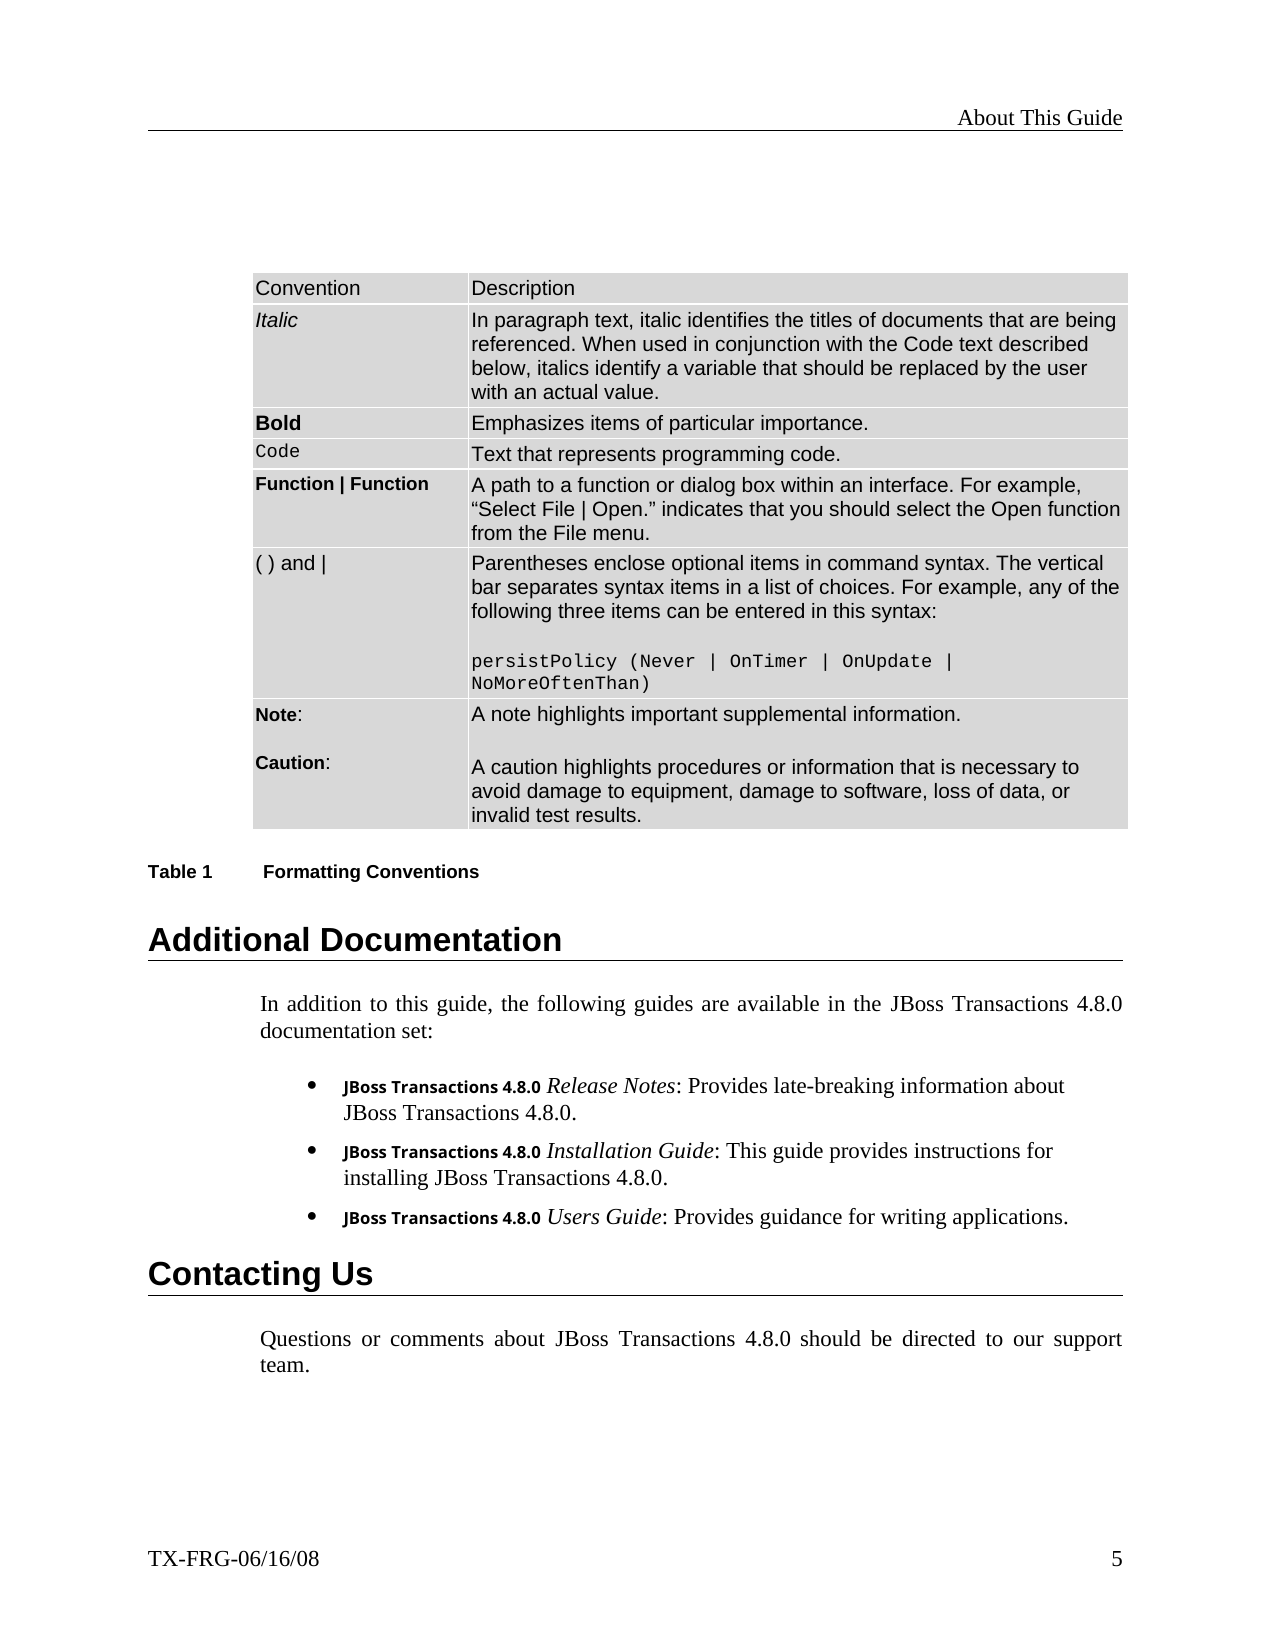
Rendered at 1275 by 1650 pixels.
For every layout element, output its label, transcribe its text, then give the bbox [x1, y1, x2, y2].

list JBoss Transactions 4.8.0 Installation Guide: This guide provides instructions for installing JBoss Transactions 4.8.0. [308, 1138, 1123, 1190]
subtitle Contacting Us [148, 1254, 1123, 1295]
table_cell Function | Function [253, 470, 468, 547]
table_cell In paragraph text, italic identifies the titles of documents that are being referenced. When used in conjunction with the Code text described below, italics identify a variable that should be replaced by the user with an actual value. [469, 305, 1128, 407]
table_header Convention [253, 273, 468, 303]
table_cell Emphasizes items of particular importance. [469, 408, 1128, 438]
table_cell ( ) and | [253, 548, 468, 698]
list JBoss Transactions 4.8.0 Release Notes: Provides late-breaking information about JBoss Transactions 4.8.0. [308, 1072, 1123, 1125]
text Table 1 Formatting Conventions [148, 861, 1123, 882]
text Questions or comments about JBoss Transactions 4.8.0 should be directed to our support team. [260, 1325, 1123, 1378]
table_cell A path to a function or dialog box within an interface. For example, “Select File | Open.” indicates that you should select the Open function from the File menu. [469, 470, 1128, 547]
table_cell Parentheses enclose optional items in command syntax. The vertical bar separates syntax items in a list of choices. For example, any of the following three items can be entered in this syntax: persistPolicy (Never | OnTimer | OnUpdate | NoMoreOftenThan) [469, 548, 1128, 698]
table_cell A note highlights important supplemental information. A caution highlights procedures or information that is necessary to avoid damage to equipment, damage to software, loss of data, or invalid test results. [469, 699, 1128, 829]
table_cell Note: Caution: [253, 699, 468, 829]
list JBoss Transactions 4.8.0 Users Guide: Provides guidance for writing applications. [308, 1203, 1123, 1229]
subtitle Additional Documentation [148, 920, 1123, 960]
table_cell Text that represents programming code. [469, 439, 1128, 468]
table_cell Italic [253, 305, 468, 407]
table_cell Code [253, 439, 468, 468]
table_header Description [469, 273, 1128, 303]
text In addition to this guide, the following guides are available in the JBoss Transactions 4.8.0 documentation set: [260, 991, 1123, 1043]
table_cell Bold [253, 408, 468, 438]
